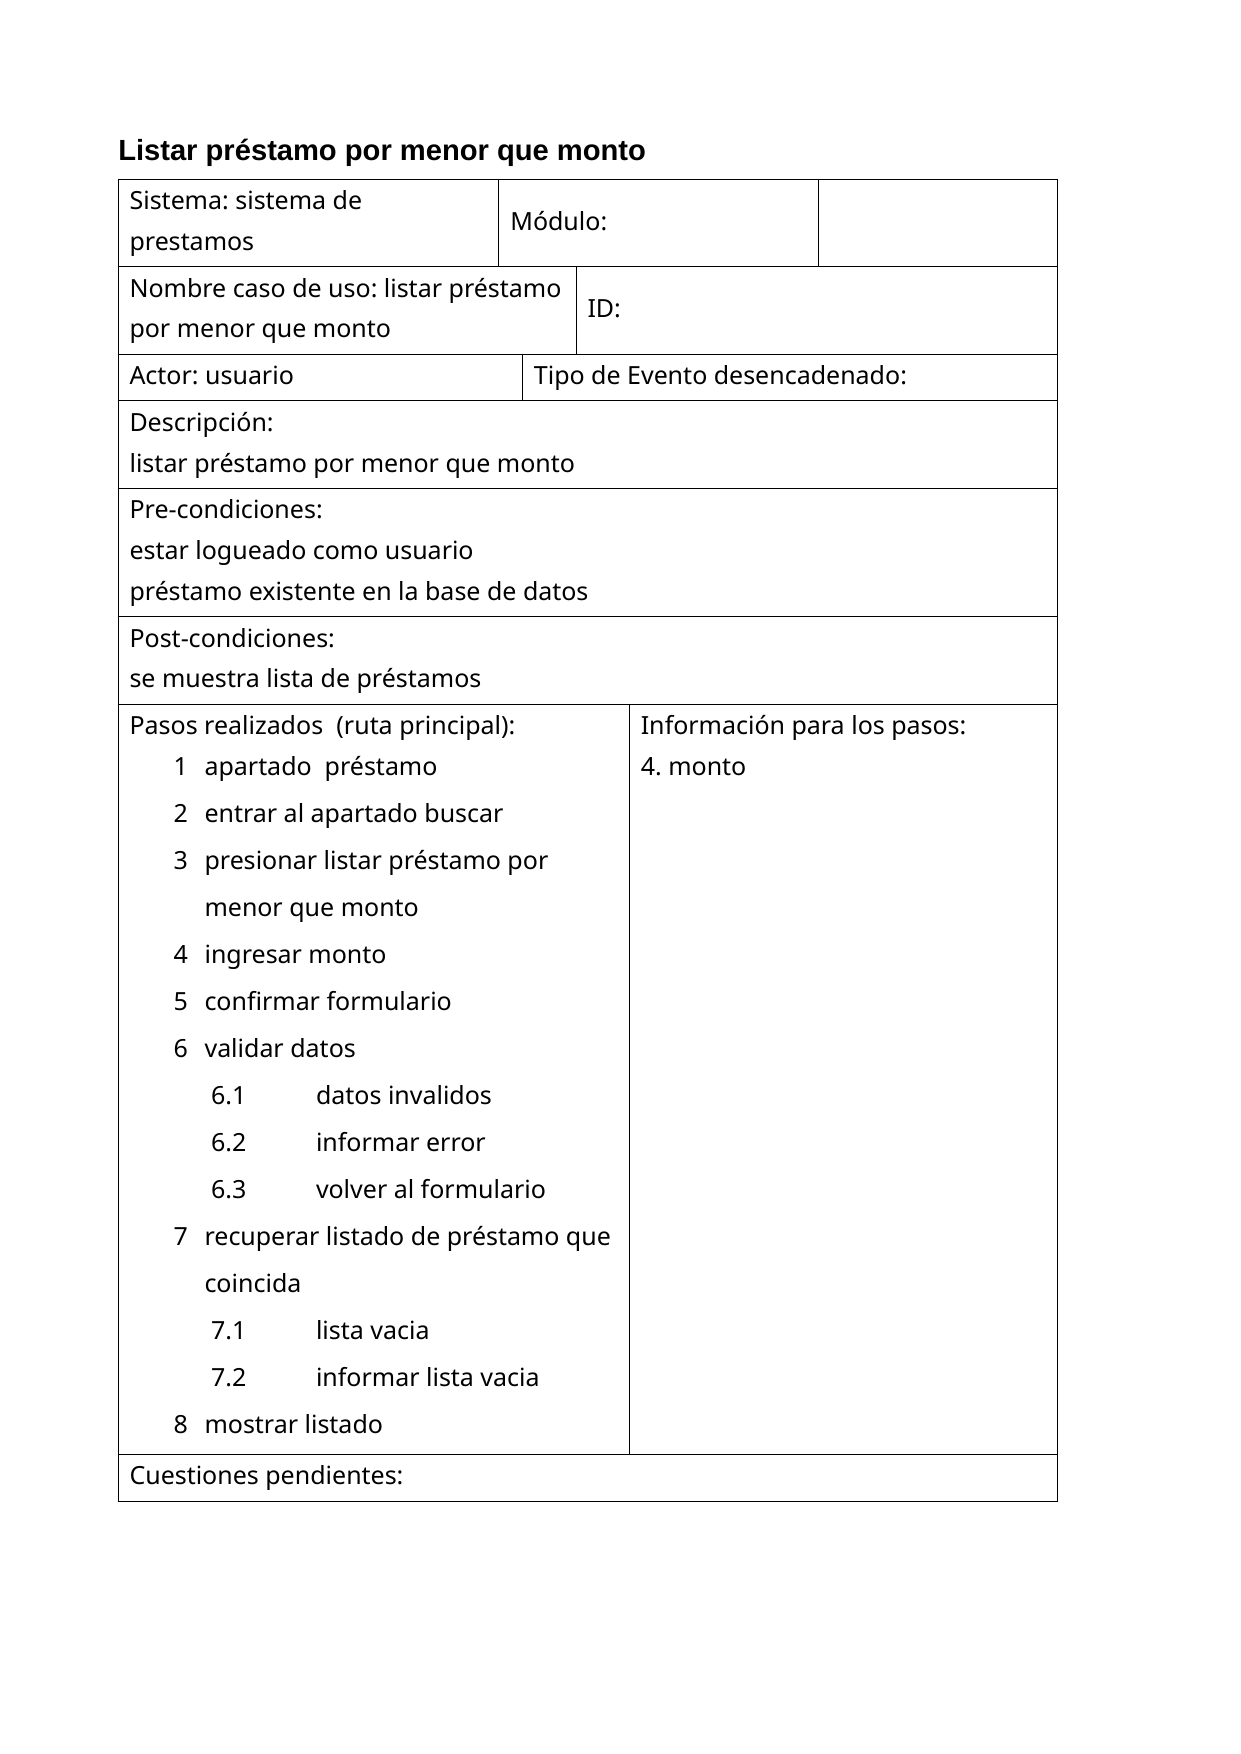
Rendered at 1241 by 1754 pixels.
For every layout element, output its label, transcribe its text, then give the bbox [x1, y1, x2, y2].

table_cell ID: [577, 267, 1057, 354]
table_cell Cuestiones pendientes: [119, 1455, 1057, 1501]
table_cell Post-condiciones: se muestra lista de préstamos [119, 617, 1057, 704]
table_header Módulo: [499, 180, 818, 266]
table_header Sistema: sistema de prestamos [119, 180, 498, 266]
table_cell Nombre caso de uso: listar préstamo por menor que monto [119, 267, 576, 354]
table_cell Actor: usuario [119, 355, 522, 400]
table_cell Pre-condiciones: estar logueado como usuario préstamo existente en la base de datos [119, 489, 1057, 616]
table_cell Tipo de Evento desencadenado: [523, 355, 1057, 400]
subtitle Listar préstamo por menor que monto [118, 133, 1122, 166]
table_cell Descripción: listar préstamo por menor que monto [119, 401, 1057, 488]
table_cell Información para los pasos: 4. monto [630, 705, 1057, 1454]
table_cell Pasos realizados (ruta principal): apartado préstamo entrar al apartado buscar presionar listar préstamo por menor que monto ingresar monto confirmar formulario validar datos datos invalidos informar error volver al formulario recuperar listado de préstamo que coincida lista vacia informar lista vacia mostrar listado [119, 705, 629, 1454]
table_header [819, 180, 1057, 266]
